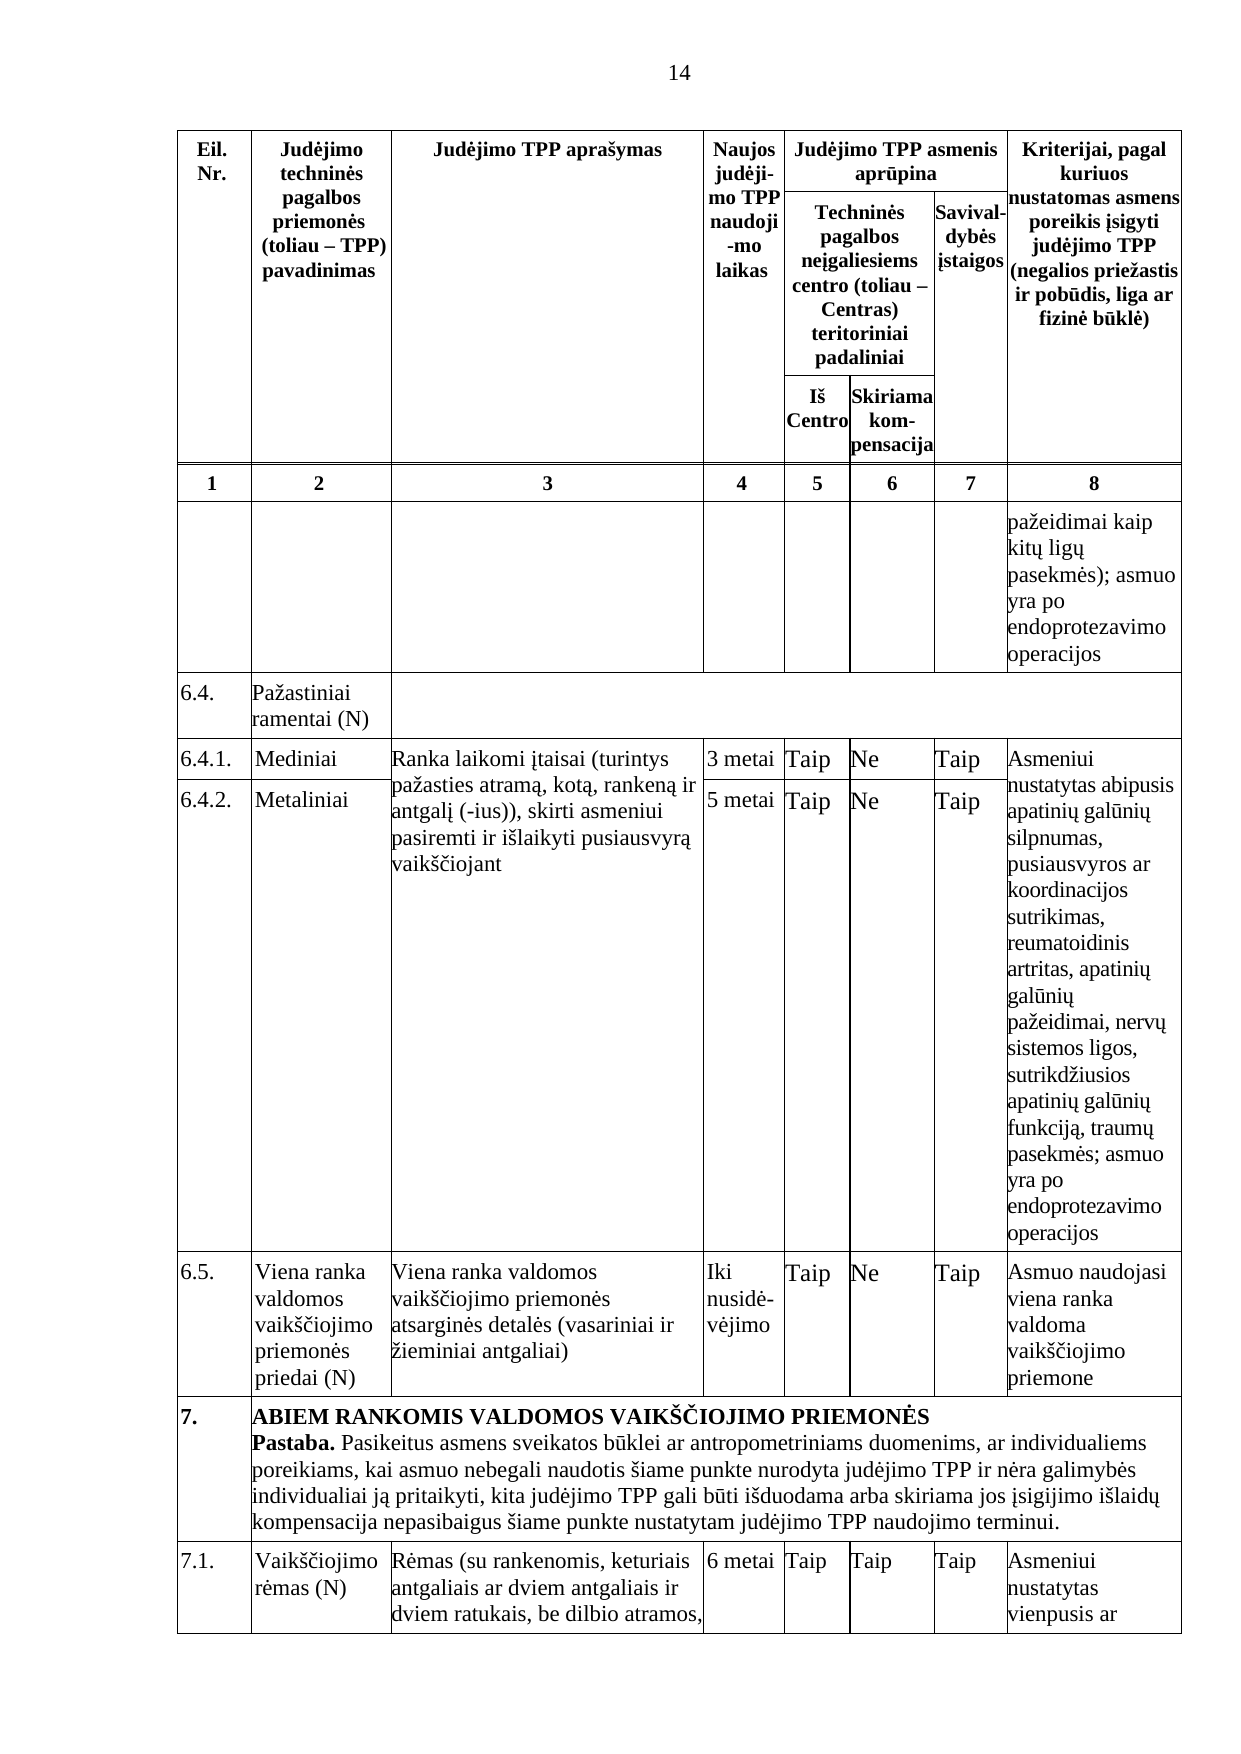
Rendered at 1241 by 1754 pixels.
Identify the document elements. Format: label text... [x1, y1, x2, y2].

table_cell Taip [785, 1542, 849, 1633]
table_cell Asmuo naudojasi viena ranka valdoma vaikščiojimo priemone [1008, 1252, 1181, 1396]
table_cell Rėmas (su rankenomis, keturiais antgaliais ar dviem antgaliais ir dviem ratukais, be dilbio atramos, [392, 1542, 703, 1633]
table_cell 8 [1008, 465, 1181, 501]
table_cell [851, 502, 934, 672]
table_cell Ne [851, 739, 934, 779]
table_cell Viena ranka valdomos vaikščiojimo priemonės atsarginės detalės (vasariniai ir žieminiai antgaliai) [392, 1252, 703, 1396]
table_cell [392, 502, 703, 672]
table_cell [178, 502, 251, 672]
table_cell 7 [935, 465, 1007, 501]
table_cell 7. [178, 1397, 251, 1541]
table_cell [704, 502, 784, 672]
table_cell Pažastiniai ramentai (N) [252, 673, 391, 738]
table_cell 2 [252, 465, 391, 501]
table_cell Ranka laikomi įtaisai (turintys pažasties atramą, kotą, rankeną ir antgalį (-ius)), skirti asmeniui pasiremti ir išlaikyti pusiausvyrą vaikščiojant [392, 739, 703, 1251]
table_cell 3 [392, 465, 703, 501]
table_cell Mediniai [252, 739, 391, 779]
table_cell 1 [178, 465, 251, 501]
table_cell Asmeniui nustatytas abipusis apatinių galūnių silpnumas, pusiausvyros ar koordinacijos sutrikimas, reumatoidinis artritas, apatinių galūnių pažeidimai, nervų sistemos ligos, sutrikdžiusios apatinių galūnių funkciją, traumų pasekmės; asmuo yra po endoprotezavimo operacijos [1008, 739, 1181, 1251]
table_cell 5 [785, 465, 849, 501]
table_cell 4 [704, 465, 784, 501]
table_cell ABIEM RANKOMIS VALDOMOS VAIKŠČIOJIMO PRIEMONĖS Pastaba. Pasikeitus asmens sveikatos būklei ar antropometriniams duomenims, ar individualiems poreikiams, kai asmuo nebegali naudotis šiame punkte nurodyta judėjimo TPP ir nėra galimybės individualiai ją pritaikyti, kita judėjimo TPP gali būti išduodama arba skiriama jos įsigijimo išlaidų kompensacija nepasibaigus šiame punkte nustatytam judėjimo TPP naudojimo terminui. [252, 1397, 1181, 1541]
table_header Judėjimo techninės pagalbos priemonės (toliau – TPP) pavadinimas [252, 131, 391, 462]
table_cell Skiriama kom-pensacija [851, 376, 934, 462]
table_cell 6.4.2. [178, 780, 251, 1251]
table_cell Savival-dybės įstaigos [935, 192, 1007, 462]
table_cell 6 [851, 465, 934, 501]
table_cell [785, 502, 849, 672]
table_cell 6.4.1. [178, 739, 251, 779]
table_header Judėjimo TPP aprašymas [392, 131, 703, 462]
table_cell Asmeniui nustatytas vienpusis ar [1008, 1542, 1181, 1633]
table_cell [935, 502, 1007, 672]
table_cell 7.1. [178, 1542, 251, 1633]
table_cell Viena ranka valdomos vaikščiojimo priemonės priedai (N) [252, 1252, 391, 1396]
table_cell Taip [935, 780, 1007, 1251]
table_cell pažeidimai kaip kitų ligų pasekmės); asmuo yra po endoprotezavimo operacijos [1008, 502, 1181, 672]
table_cell 6.5. [178, 1252, 251, 1396]
table_cell Taip [935, 739, 1007, 779]
table_cell 6.4. [178, 673, 251, 738]
table_cell Ne [851, 780, 934, 1251]
table_header Kriterijai, pagal kuriuos nustatomas asmens poreikis įsigyti judėjimo TPP (negalios priežastis ir pobūdis, liga ar fizinė būklė) [1008, 131, 1181, 462]
table_cell 3 metai [704, 739, 784, 779]
table_cell [252, 502, 391, 672]
table_cell Taip [851, 1542, 934, 1633]
table_header Eil. Nr. [178, 131, 251, 462]
table_cell Taip [785, 1252, 849, 1396]
table_cell Techninės pagalbos neįgaliesiems centro (toliau – Centras) teritoriniai padaliniai [785, 192, 934, 375]
table_cell [392, 673, 1181, 738]
table_cell Taip [785, 780, 849, 1251]
table_cell Ne [851, 1252, 934, 1396]
table_cell Taip [785, 739, 849, 779]
table_cell Taip [935, 1252, 1007, 1396]
table_cell Iš Centro [785, 376, 849, 462]
table_header Judėjimo TPP asmenis aprūpina [785, 131, 1007, 191]
table_header Naujos judėji- mo TPP naudoji-mo laikas [704, 131, 784, 462]
table_cell Taip [935, 1542, 1007, 1633]
table_cell Vaikščiojimo rėmas (N) [252, 1542, 391, 1633]
table_cell Metaliniai [252, 780, 391, 1251]
table_cell 6 metai [704, 1542, 784, 1633]
table_cell Iki nusidė-vėjimo [704, 1252, 784, 1396]
table_cell 5 metai [704, 780, 784, 1251]
